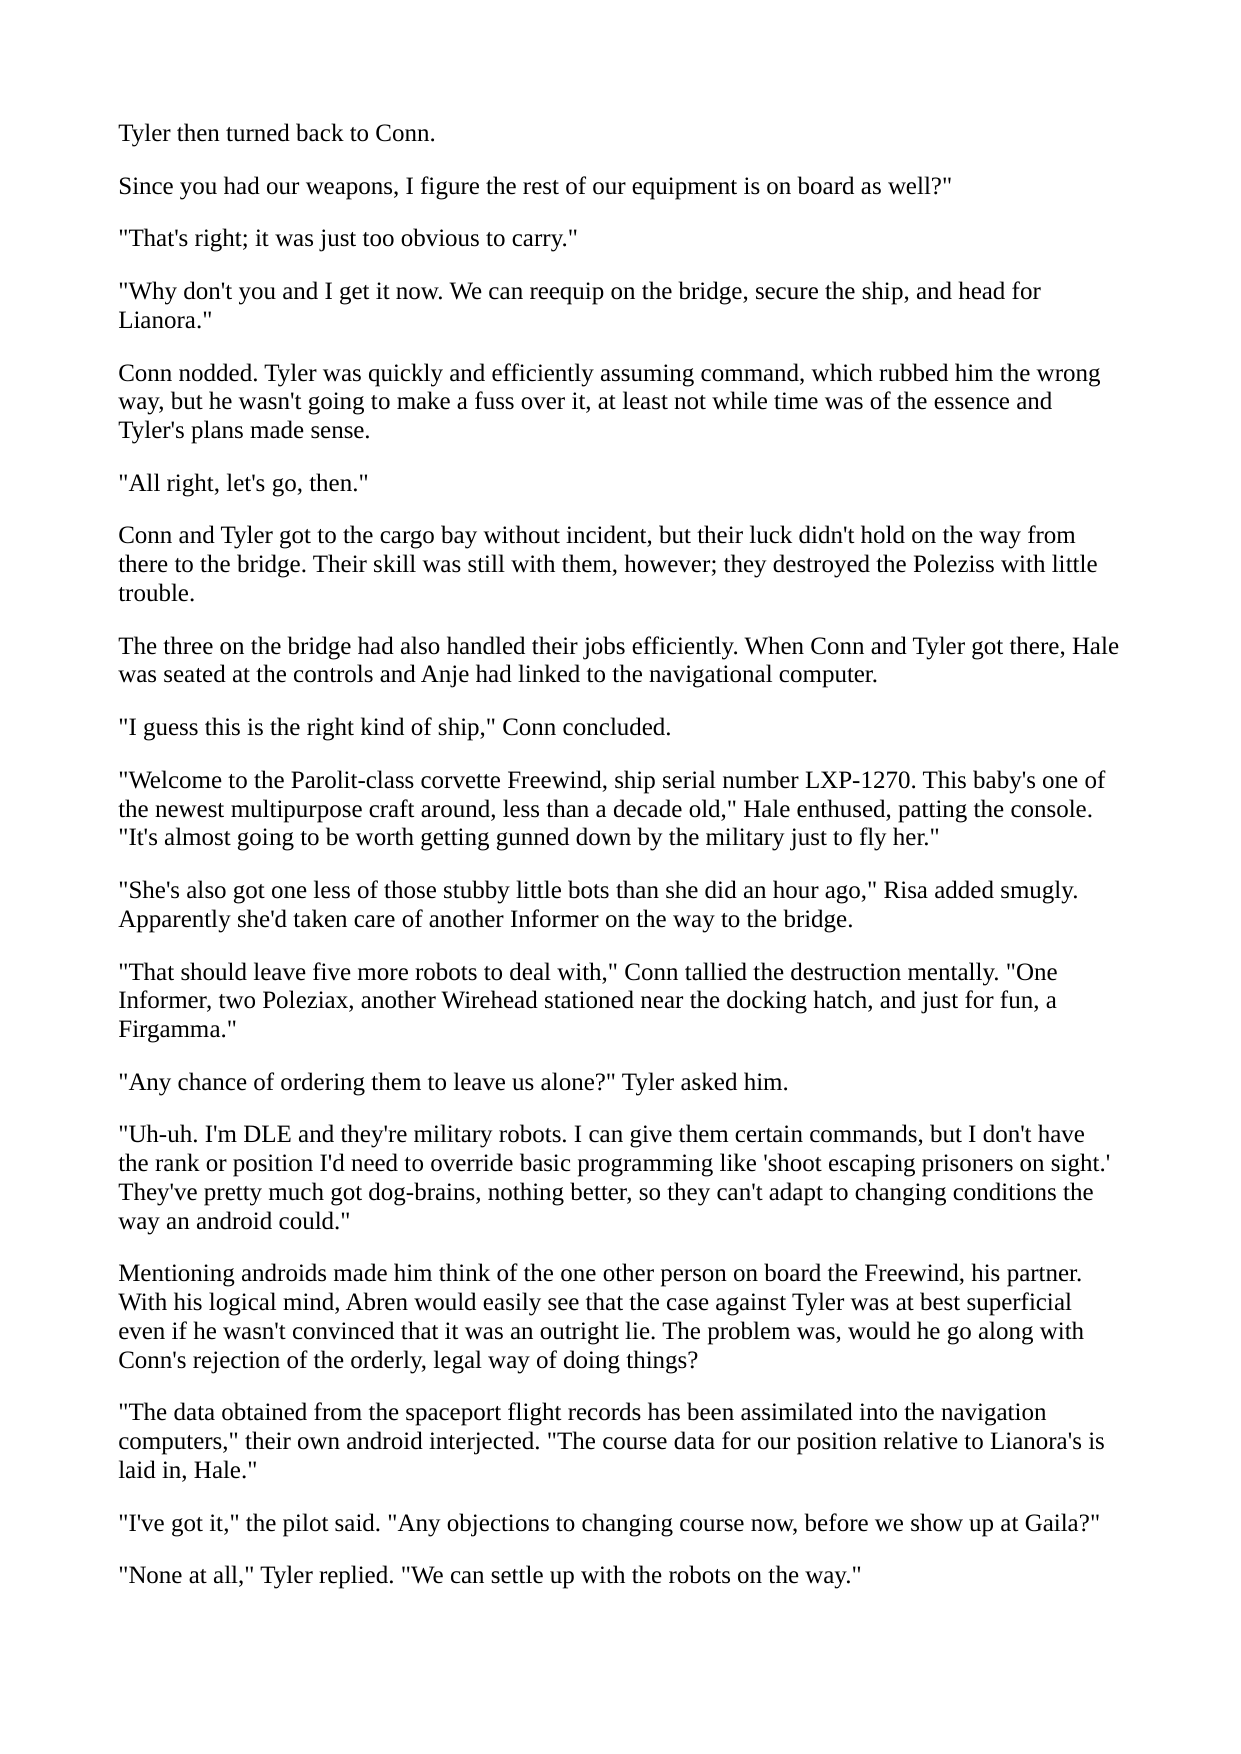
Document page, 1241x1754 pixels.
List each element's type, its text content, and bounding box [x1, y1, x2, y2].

text The three on the bridge had also handled their jobs efficiently. When Conn and Tyler got there, Hale was seated at the controls and Anje had linked to the navigational computer. [118, 631, 1122, 688]
text "The data obtained from the spaceport flight records has been assimilated into the navigation computers," their own android interjected. "The course data for our position relative to Lianora's is laid in, Hale." [118, 1397, 1122, 1484]
text "Any chance of ordering them to leave us alone?" Tyler asked him. [118, 1067, 1122, 1096]
text "I guess this is the right kind of ship," Conn concluded. [118, 712, 1122, 741]
text Conn nodded. Tyler was quickly and efficiently assuming command, which rubbed him the wrong way, but he wasn't going to make a fuss over it, at least not while time was of the essence and Tyler's plans made sense. [118, 358, 1122, 444]
text "None at all," Tyler replied. "We can settle up with the robots on the way." [118, 1560, 1122, 1589]
text Mentioning androids made him think of the one other person on board the Freewind, his partner. With his logical mind, Abren would easily see that the case against Tyler was at best superficial even if he wasn't convinced that it was an outright lie. The problem was, would he go along with Conn's rejection of the orderly, legal way of doing things? [118, 1258, 1122, 1373]
text "Uh-uh. I'm DLE and they're military robots. I can give them certain commands, but I don't have the rank or position I'd need to override basic programming like 'shoot escaping prisoners on sight.' They've pretty much got dog-brains, nothing better, so they can't adapt to changing conditions the way an android could." [118, 1119, 1122, 1234]
text "Why don't you and I get it now. We can reequip on the bridge, secure the ship, and head for Lianora." [118, 276, 1122, 334]
text Conn and Tyler got to the cargo bay without incident, but their luck didn't hold on the way from there to the bridge. Their skill was still with them, however; they destroyed the Poleziss with little trouble. [118, 521, 1122, 607]
text Since you had our weapons, I figure the rest of our equipment is on board as well?" [118, 171, 1122, 199]
text "That's right; it was just too obvious to carry." [118, 223, 1122, 252]
text Tyler then turned back to Conn. [118, 118, 1122, 147]
text "That should leave five more robots to deal with," Conn tallied the destruction mentally. "One Informer, two Poleziax, another Wirehead stationed near the docking hatch, and just for fun, a Firgamma." [118, 957, 1122, 1043]
text "Welcome to the Parolit-class corvette Freewind, ship serial number LXP-1270. This baby's one of the newest multipurpose craft around, less than a decade old," Hale enthused, patting the console. "It's almost going to be worth getting gunned down by the military just to fly her." [118, 765, 1122, 851]
text "I've got it," the pilot said. "Any objections to changing course now, before we show up at Gaila?" [118, 1508, 1122, 1536]
text "She's also got one less of those stubby little bots than she did an hour ago," Risa added smugly. Apparently she'd taken care of another Informer on the way to the bridge. [118, 875, 1122, 933]
text "All right, let's go, then." [118, 468, 1122, 497]
